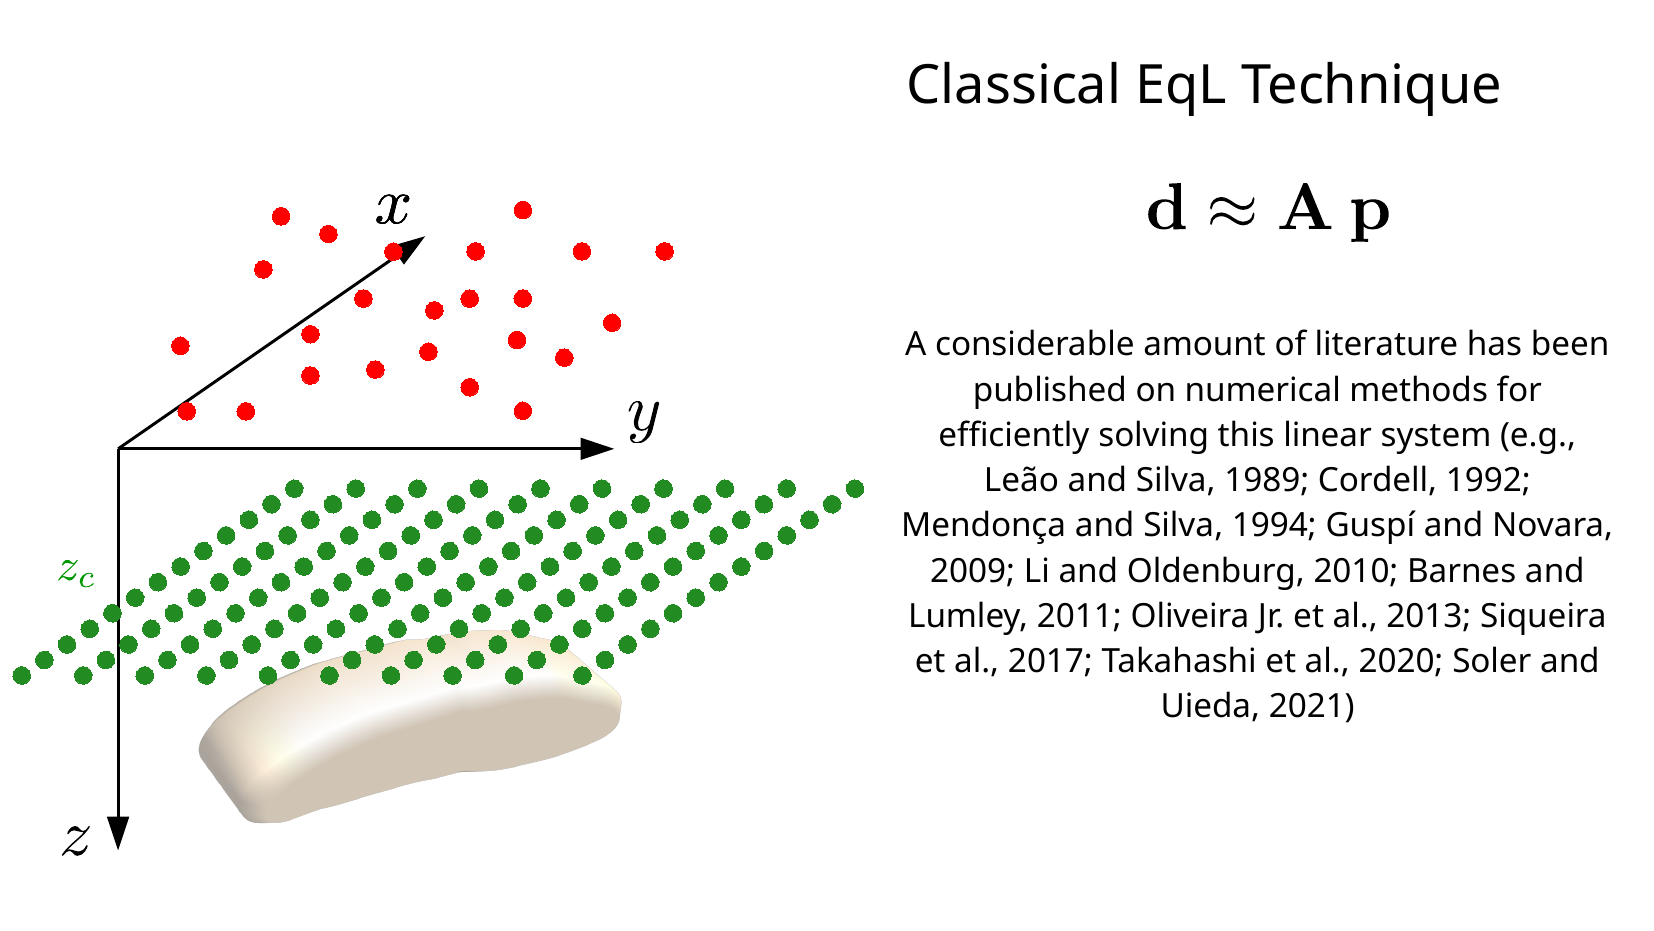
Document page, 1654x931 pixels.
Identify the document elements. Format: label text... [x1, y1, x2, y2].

text_box [527, 651, 546, 669]
text_box [401, 526, 420, 545]
text_box [119, 635, 138, 654]
text_box [340, 526, 359, 545]
text_box [272, 573, 290, 592]
text_box [508, 331, 526, 349]
text_box [142, 619, 161, 638]
text_box [149, 573, 167, 592]
text_box [641, 619, 660, 638]
text_box [450, 619, 468, 638]
text_box [514, 201, 532, 219]
text_box [233, 557, 252, 576]
text_box [470, 479, 488, 498]
text_box [365, 635, 384, 654]
text_box [333, 573, 352, 592]
text_box [135, 666, 154, 685]
text_box [97, 651, 115, 669]
text_box [508, 495, 527, 514]
text_box [602, 557, 621, 576]
text_box [240, 510, 258, 529]
text_box [349, 604, 368, 623]
text_box [411, 604, 430, 623]
text_box [472, 604, 491, 623]
text_box [425, 301, 444, 320]
text_box [210, 573, 229, 592]
text_box [363, 510, 381, 529]
text_box [447, 495, 466, 514]
text_box [686, 588, 705, 607]
text_box [281, 651, 300, 669]
text_box [177, 402, 196, 421]
text_box [460, 378, 479, 397]
text_box [249, 588, 268, 607]
text_box [58, 635, 76, 654]
text_box [301, 366, 320, 385]
text_box [823, 495, 842, 514]
text_box [732, 557, 751, 576]
text_box [304, 635, 323, 654]
text_box [488, 635, 507, 654]
text_box [187, 588, 206, 607]
text_box [541, 557, 559, 576]
text_box [203, 619, 222, 638]
text_box [262, 495, 281, 514]
text_box [434, 588, 452, 607]
text_box [310, 588, 329, 607]
text_box [573, 242, 591, 261]
text_box [513, 289, 532, 308]
text_box [595, 604, 614, 623]
text_box [320, 666, 339, 685]
text_box [197, 666, 216, 685]
text_box [35, 651, 54, 669]
text_box [254, 260, 273, 279]
text_box [12, 666, 31, 685]
text_box [217, 526, 235, 545]
text_box [226, 604, 245, 623]
text_box [460, 289, 479, 308]
text_box [573, 666, 592, 685]
text_box [440, 542, 459, 560]
text_box [417, 557, 436, 576]
text_box [670, 510, 689, 529]
text_box [709, 573, 728, 592]
text_box [609, 510, 627, 529]
text_box Classical EqL Technique [891, 37, 1616, 113]
text_box [525, 526, 543, 545]
text_box [641, 573, 660, 592]
text_box [755, 542, 773, 560]
text_box [354, 289, 373, 308]
text_box [550, 635, 569, 654]
text_box [456, 573, 475, 592]
text_box [514, 401, 532, 420]
text_box [716, 479, 734, 498]
text_box [443, 666, 462, 685]
text_box [732, 510, 751, 529]
text_box [317, 542, 336, 560]
text_box [74, 666, 93, 685]
text_box [165, 604, 183, 623]
text_box [573, 619, 592, 638]
picture [56, 560, 95, 588]
text_box [382, 666, 400, 685]
text_box [625, 542, 644, 560]
text_box [664, 604, 682, 623]
text_box [777, 526, 796, 545]
picture [1145, 183, 1392, 242]
text_box [285, 479, 304, 498]
text_box [385, 495, 404, 514]
picture [626, 401, 662, 443]
text_box [388, 619, 407, 638]
text_box [693, 495, 712, 514]
text_box [709, 526, 728, 545]
text_box [586, 526, 605, 545]
text_box A considerable amount of literature has been published on numerical methods for efficiently solving this linear system (e.g., Leão and Silva, 1989; Cordell, 1992; Mendonça and Silva, 1994; Guspı́ and Novara, 2009; Li and Oldenburg, 2010; Barnes and Lumley, 2011; Oliveira Jr. et al., 2013; Siqueira et al., 2017; Takahashi et al., 2020; Soler and Uieda, 2021) [885, 313, 1630, 693]
text_box [579, 573, 598, 592]
text_box [194, 542, 213, 560]
text_box [379, 542, 397, 560]
text_box [593, 479, 611, 498]
text_box [534, 604, 553, 623]
text_box [346, 479, 365, 498]
text_box [531, 479, 550, 498]
text_box [466, 651, 485, 669]
text_box [495, 588, 514, 607]
text_box [603, 313, 621, 332]
text_box [648, 526, 666, 545]
text_box [272, 207, 290, 226]
text_box [570, 495, 589, 514]
text_box [463, 526, 482, 545]
text_box [327, 619, 345, 638]
text_box [256, 542, 274, 560]
text_box [547, 510, 566, 529]
text_box [618, 635, 637, 654]
text_box [408, 479, 427, 498]
text_box [126, 588, 145, 607]
picture [374, 194, 413, 224]
text_box [103, 604, 122, 623]
text_box [557, 588, 575, 607]
text_box [486, 510, 504, 529]
text_box [655, 242, 674, 261]
text_box [424, 510, 443, 529]
text_box [343, 651, 361, 669]
text_box [278, 526, 297, 545]
picture [59, 826, 93, 856]
text_box [596, 651, 614, 669]
text_box [301, 325, 320, 344]
text_box [259, 666, 277, 685]
text_box [366, 360, 385, 379]
text_box [384, 242, 403, 261]
text_box [511, 619, 530, 638]
text_box [171, 557, 190, 576]
text_box [631, 495, 650, 514]
text_box [664, 557, 682, 576]
text_box [466, 242, 485, 261]
text_box [654, 479, 673, 498]
text_box [80, 619, 99, 638]
text_box [518, 573, 537, 592]
text_box [324, 495, 342, 514]
text_box [505, 666, 523, 685]
text_box [158, 651, 177, 669]
text_box [427, 635, 446, 654]
text_box [395, 573, 413, 592]
text_box [479, 557, 498, 576]
text_box [288, 604, 306, 623]
text_box [171, 336, 190, 355]
text_box [265, 619, 284, 638]
text_box [502, 542, 520, 560]
text_box [220, 651, 238, 669]
text_box [777, 479, 796, 498]
text_box [846, 479, 864, 498]
text_box [800, 510, 819, 529]
text_box [555, 348, 574, 367]
text_box [294, 557, 313, 576]
text_box [419, 342, 438, 361]
text_box [618, 588, 637, 607]
text_box [372, 588, 391, 607]
text_box [181, 635, 199, 654]
text_box [356, 557, 375, 576]
text_box [755, 495, 773, 514]
text_box [686, 542, 705, 560]
text_box [319, 225, 338, 243]
text_box [563, 542, 582, 560]
text_box [236, 402, 255, 421]
text_box [301, 510, 320, 529]
text_box [242, 635, 261, 654]
text_box [404, 651, 423, 669]
